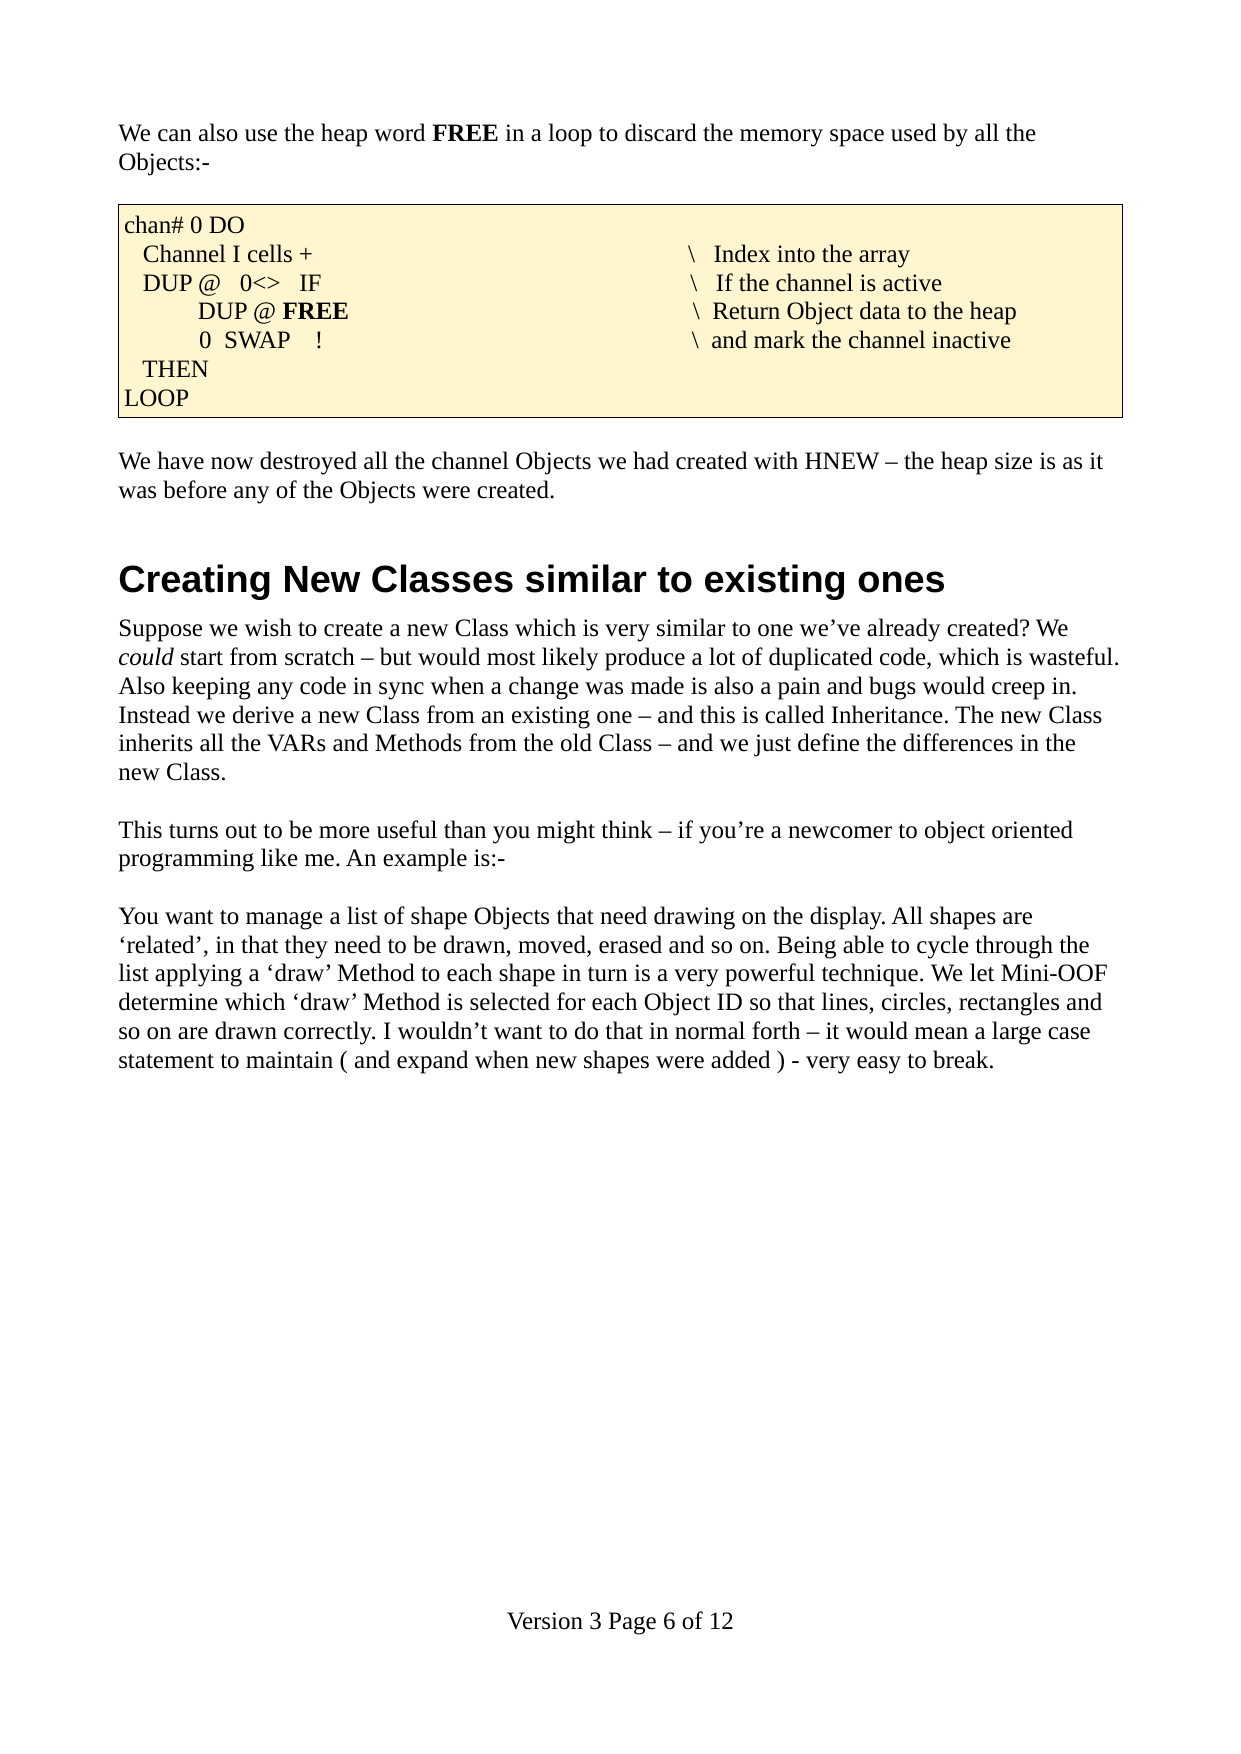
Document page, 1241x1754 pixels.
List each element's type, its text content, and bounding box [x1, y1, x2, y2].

subtitle Creating New Classes similar to existing ones [118, 557, 1122, 601]
text We can also use the heap word FREE in a loop to discard the memory space used by all the Objects:- [118, 118, 1122, 176]
text We have now destroyed all the channel Objects we had created with HNEW – the heap size is as it was before any of the Objects were created. [118, 446, 1122, 503]
table_header chan# 0 DO Channel I cells + \ Index into the array DUP @ 0<> IF \ If the channel is active DUP @ FREE \ Return Object data to the heap 0 SWAP ! \ and mark the channel inactive THEN LOOP [119, 205, 1122, 417]
text Suppose we wish to create a new Class which is very similar to one we’ve already created? We could start from scratch – but would most likely produce a lot of duplicated code, which is wasteful. Also keeping any code in sync when a change was made is also a pain and bugs would creep in. Instead we derive a new Class from an existing one – and this is called Inheritance. The new Class inherits all the VARs and Methods from the old Class – and we just define the differences in the new Class. [118, 613, 1122, 786]
text This turns out to be more useful than you might think – if you’re a newcomer to object oriented programming like me. An example is:- [118, 815, 1122, 872]
text You want to manage a list of shape Objects that need drawing on the display. All shapes are ‘related’, in that they need to be drawn, moved, erased and so on. Being able to cycle through the list applying a ‘draw’ Method to each shape in turn is a very powerful technique. We let Mini-OOF determine which ‘draw’ Method is selected for each Object ID so that lines, circles, rectangles and so on are drawn correctly. I wouldn’t want to do that in normal forth – it would mean a large case statement to maintain ( and expand when new shapes were added ) - very easy to break. [118, 901, 1122, 1073]
